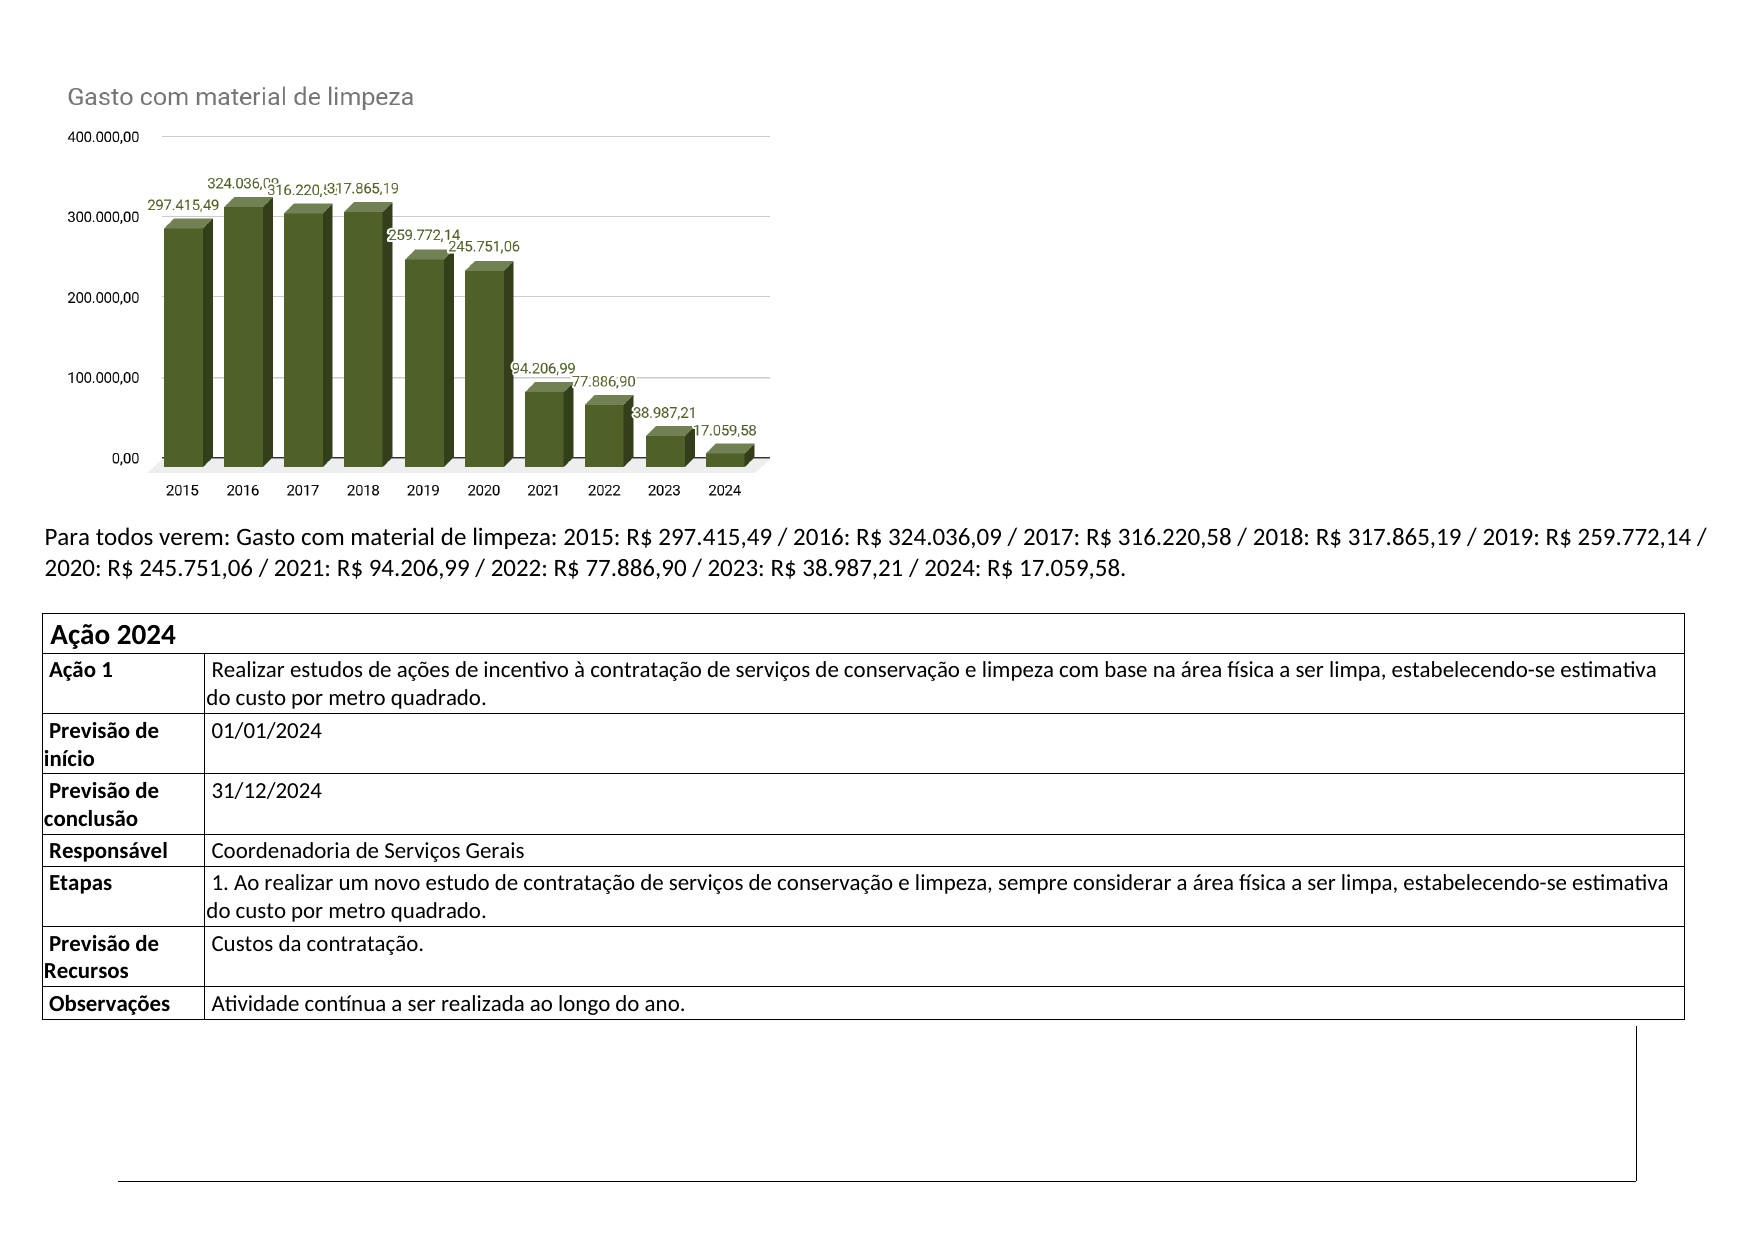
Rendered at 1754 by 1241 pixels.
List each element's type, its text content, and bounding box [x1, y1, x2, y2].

table_cell Custos da contratação. [205, 927, 1684, 986]
table_cell Atividade contínua a ser realizada ao longo do ano. [205, 987, 1684, 1018]
table_cell Previsão de Recursos [43, 927, 204, 986]
table_cell Previsão de conclusão [43, 774, 204, 833]
table_cell Coordenadoria de Serviços Gerais [205, 835, 1684, 866]
table_cell Etapas [43, 867, 204, 926]
text Para todos verem: Gasto com material de limpeza: 2015: R$ 297.415,49 / 2016: R$ 324.036,09 / 2017: R$ 316.220,58 / 2018: R$ 317.865,19 / 2019: R$ 259.772,14 / 2020: R$ 245.751,06 / 2021: R$ 94.206,99 / 2022: R$ 77.886,90 / 2023: R$ 38.987,21 / 2024: R$ 17.059,58. [44, 522, 1712, 583]
table_cell 01/01/2024 [205, 714, 1684, 773]
table_cell Responsável [43, 835, 204, 866]
table_cell Previsão de início [43, 714, 204, 773]
table_cell 31/12/2024 [205, 774, 1684, 833]
table_cell Realizar estudos de ações de incentivo à contratação de serviços de conservação e limpeza com base na área física a ser limpa, estabelecendo-se estimativa do custo por metro quadrado. [205, 654, 1684, 713]
table_header Ação 2024 [43, 614, 1684, 653]
table_cell Ação 1 [43, 654, 204, 713]
table_cell 1. Ao realizar um novo estudo de contratação de serviços de conservação e limpeza, sempre considerar a área física a ser limpa, estabelecendo-se estimativa do custo por metro quadrado. [205, 867, 1684, 926]
table_cell Observações [43, 987, 204, 1018]
